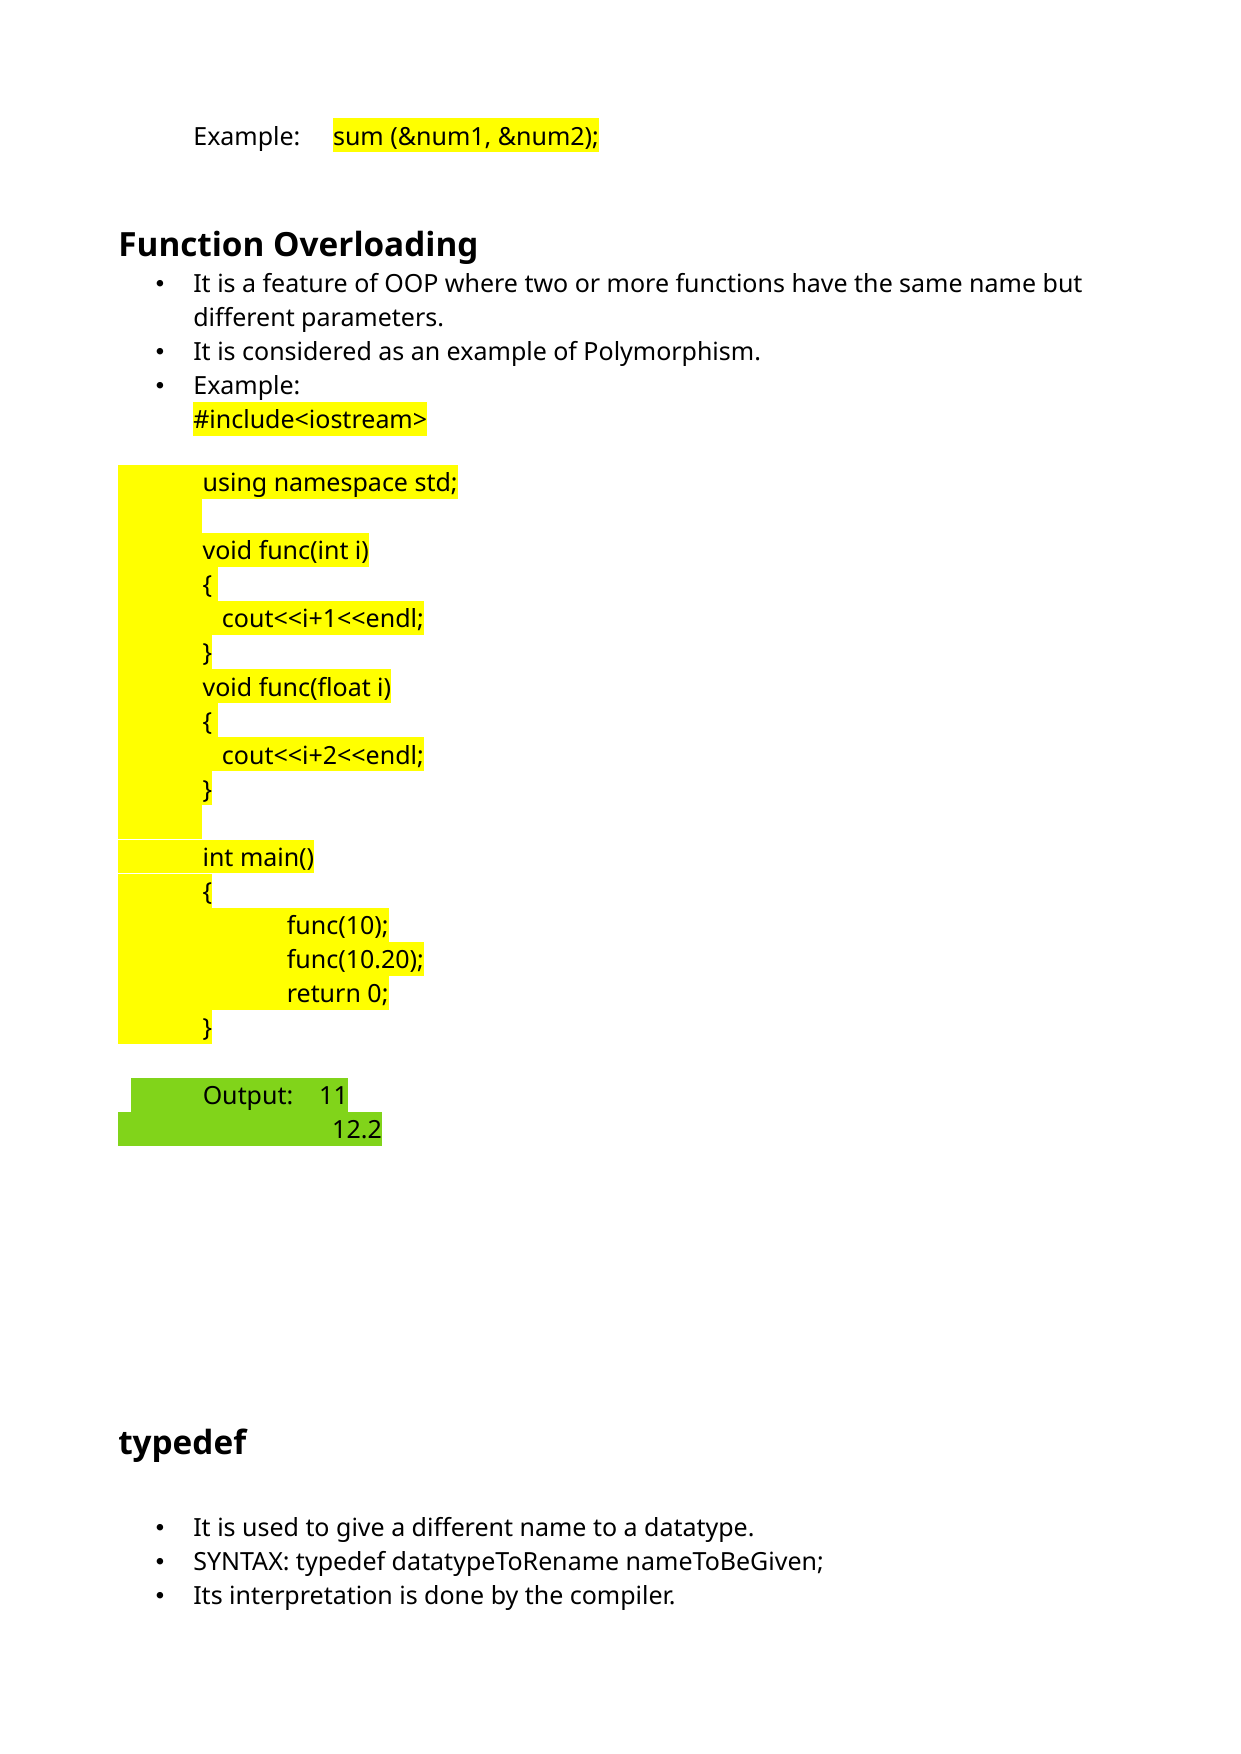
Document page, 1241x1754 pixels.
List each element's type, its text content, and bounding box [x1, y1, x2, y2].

text 12.2 [118, 1112, 1122, 1146]
text Function Overloading [118, 220, 1122, 266]
text cout<<i+1<<endl; [118, 601, 1122, 635]
text func(10); [118, 908, 1122, 942]
list It is considered as an example of Polymorphism. [156, 334, 1122, 368]
list It is used to give a different name to a datatype. [156, 1509, 1122, 1543]
text { [118, 567, 1122, 601]
text cout<<i+2<<endl; [118, 737, 1122, 771]
text } [118, 771, 1122, 805]
text { [118, 703, 1122, 737]
list Example: sum (&num1, &num2); [156, 118, 1122, 152]
list #include<iostream> [156, 402, 1122, 436]
text int main() [118, 839, 1122, 873]
text { [118, 873, 1122, 908]
text func(10.20); [118, 942, 1122, 976]
text return 0; [118, 976, 1122, 1010]
list It is a feature of OOP where two or more functions have the same name but different parameters. [156, 266, 1122, 334]
text void func(float i) [118, 669, 1122, 703]
text Output: 11 [118, 1078, 1122, 1112]
list Example: [156, 368, 1122, 402]
text } [118, 635, 1122, 669]
text } [118, 1010, 1122, 1044]
text using namespace std; [118, 465, 1122, 499]
text typedef [118, 1418, 1122, 1464]
list Its interpretation is done by the compiler. [156, 1577, 1122, 1612]
text void func(int i) [118, 533, 1122, 567]
list SYNTAX: typedef datatypeToRename nameToBeGiven; [156, 1543, 1122, 1577]
